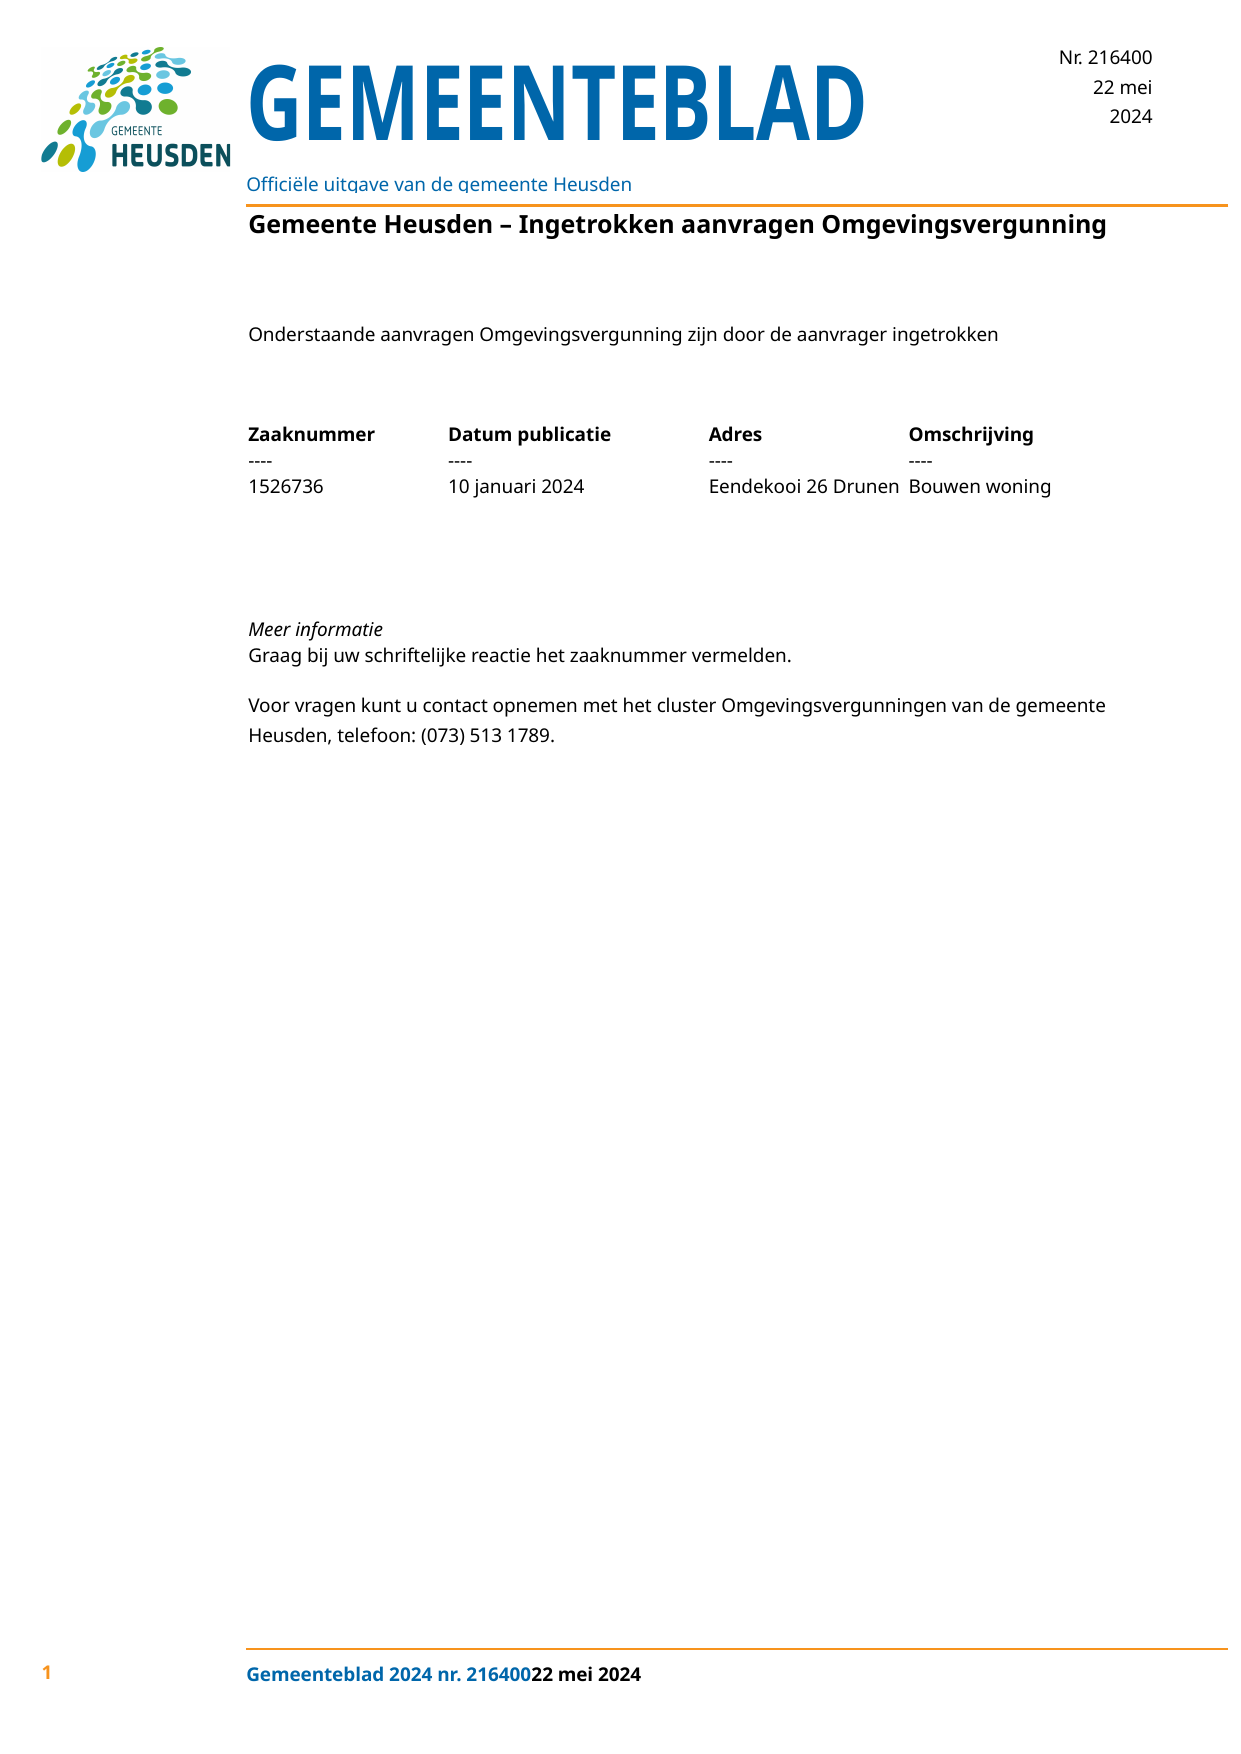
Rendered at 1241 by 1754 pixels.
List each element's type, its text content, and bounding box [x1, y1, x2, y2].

text Voor vragen kunt u contact opnemen met het cluster Omgevingsvergunningen van de gemeente Heusden, telefoon: (073) 513 1789. [248, 693, 1152, 748]
picture [41, 47, 231, 172]
table_cell 1526736 [248, 473, 448, 499]
table_header Adres [709, 422, 908, 447]
text Meer informatie [248, 616, 1152, 642]
table_cell Eendekooi 26 Drunen [709, 473, 908, 499]
table_cell ---- [248, 448, 448, 473]
table_cell 10 januari 2024 [448, 473, 708, 499]
table_cell ---- [908, 448, 1152, 473]
text Gemeente Heusden – Ingetrokken aanvragen Omgevingsvergunning [248, 207, 1152, 241]
text Graag bij uw schriftelijke reactie het zaaknummer vermelden. [248, 642, 1152, 668]
table_header Datum publicatie [448, 422, 708, 447]
table_header Omschrijving [908, 422, 1152, 447]
table_cell ---- [448, 448, 708, 473]
table_cell Bouwen woning [908, 473, 1152, 499]
table_cell ---- [709, 448, 908, 473]
text Onderstaande aanvragen Omgevingsvergunning zijn door de aanvrager ingetrokken [248, 321, 1152, 346]
table_header Zaaknummer [248, 422, 448, 447]
